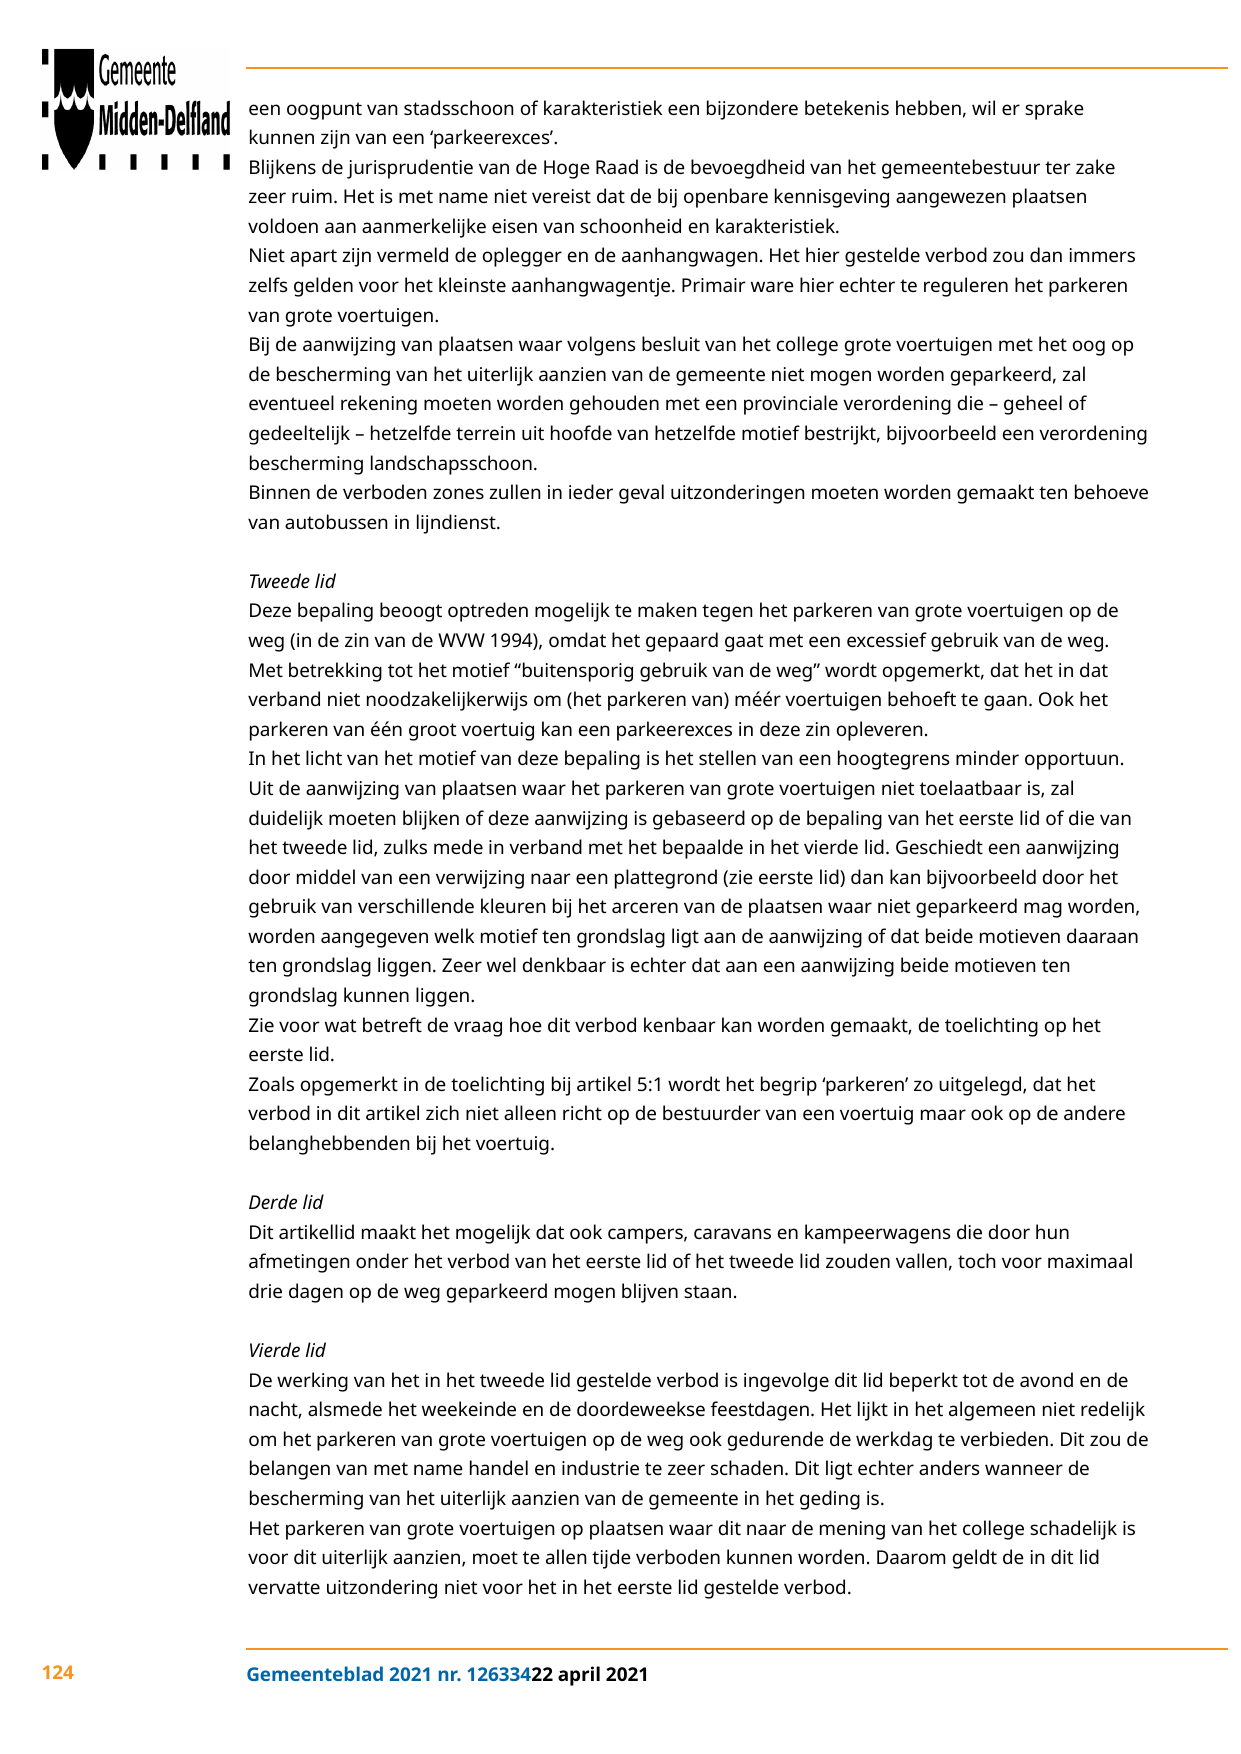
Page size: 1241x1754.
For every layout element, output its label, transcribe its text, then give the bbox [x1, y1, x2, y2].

text Binnen de verboden zones zullen in ieder geval uitzonderingen moeten worden gemaakt ten behoeve van autobussen in lijndienst. [248, 479, 1152, 535]
text Deze bepaling beoogt optreden mogelijk te maken tegen het parkeren van grote voertuigen op de weg (in de zin van de WVW 1994), omdat het gepaard gaat met een excessief gebruik van de weg. [248, 598, 1152, 653]
picture [41, 47, 231, 172]
text Zie voor wat betreft de vraag hoe dit verbod kenbaar kan worden gemaakt, de toelichting op het eerste lid. [248, 1012, 1152, 1067]
text Niet apart zijn vermeld de oplegger en de aanhangwagen. Het hier gestelde verbod zou dan immers zelfs gelden voor het kleinste aanhangwagentje. Primair ware hier echter te reguleren het parkeren van grote voertuigen. [248, 243, 1152, 328]
text Het parkeren van grote voertuigen op plaatsen waar dit naar de mening van het college schadelijk is voor dit uiterlijk aanzien, moet te allen tijde verboden kunnen worden. Daarom geldt de in dit lid vervatte uitzondering niet voor het in het eerste lid gestelde verbod. [248, 1515, 1152, 1600]
text Vierde lid [248, 1337, 1152, 1363]
text Bij de aanwijzing van plaatsen waar volgens besluit van het college grote voertuigen met het oog op de bescherming van het uiterlijk aanzien van de gemeente niet mogen worden geparkeerd, zal eventueel rekening moeten worden gehouden met een provinciale verordening die – geheel of gedeeltelijk – hetzelfde terrein uit hoofde van hetzelfde motief bestrijkt, bijvoorbeeld een verordening bescherming landschapsschoon. [248, 331, 1152, 476]
text Met betrekking tot het motief “buitensporig gebruik van de weg” wordt opgemerkt, dat het in dat verband niet noodzakelijkerwijs om (het parkeren van) méér voertuigen behoeft te gaan. Ook het parkeren van één groot voertuig kan een parkeerexces in deze zin opleveren. [248, 657, 1152, 742]
text Blijkens de jurisprudentie van de Hoge Raad is de bevoegdheid van het gemeentebestuur ter zake zeer ruim. Het is met name niet vereist dat de bij openbare kennisgeving aangewezen plaatsen voldoen aan aanmerkelijke eisen van schoonheid en karakteristiek. [248, 154, 1152, 239]
text De werking van het in het tweede lid gestelde verbod is ingevolge dit lid beperkt tot de avond en de nacht, alsmede het weekeinde en de doordeweekse feestdagen. Het lijkt in het algemeen niet redelijk om het parkeren van grote voertuigen op de weg ook gedurende de werkdag te verbieden. Dit zou de belangen van met name handel en industrie te zeer schaden. Dit ligt echter anders wanneer de bescherming van het uiterlijk aanzien van de gemeente in het geding is. [248, 1367, 1152, 1511]
text In het licht van het motief van deze bepaling is het stellen van een hoogtegrens minder opportuun. [248, 746, 1152, 771]
text Uit de aanwijzing van plaatsen waar het parkeren van grote voertuigen niet toelaatbaar is, zal duidelijk moeten blijken of deze aanwijzing is gebaseerd op de bepaling van het eerste lid of die van het tweede lid, zulks mede in verband met het bepaalde in het vierde lid. Geschiedt een aanwijzing door middel van een verwijzing naar een plattegrond (zie eerste lid) dan kan bijvoorbeeld door het gebruik van verschillende kleuren bij het arceren van de plaatsen waar niet geparkeerd mag worden, worden aangegeven welk motief ten grondslag ligt aan de aanwijzing of dat beide motieven daaraan ten grondslag liggen. Zeer wel denkbaar is echter dat aan een aanwijzing beide motieven ten grondslag kunnen liggen. [248, 775, 1152, 1008]
text Derde lid [248, 1189, 1152, 1215]
text Dit artikellid maakt het mogelijk dat ook campers, caravans en kampeerwagens die door hun afmetingen onder het verbod van het eerste lid of het tweede lid zouden vallen, toch voor maximaal drie dagen op de weg geparkeerd mogen blijven staan. [248, 1219, 1152, 1304]
text Zoals opgemerkt in de toelichting bij artikel 5:1 wordt het begrip ‘parkeren’ zo uitgelegd, dat het verbod in dit artikel zich niet alleen richt op de bestuurder van een voertuig maar ook op de andere belanghebbenden bij het voertuig. [248, 1071, 1152, 1156]
text Tweede lid [248, 568, 1152, 594]
text een oogpunt van stadsschoon of karakteristiek een bijzondere betekenis hebben, wil er sprake kunnen zijn van een ‘parkeerexces’. [248, 95, 1152, 150]
